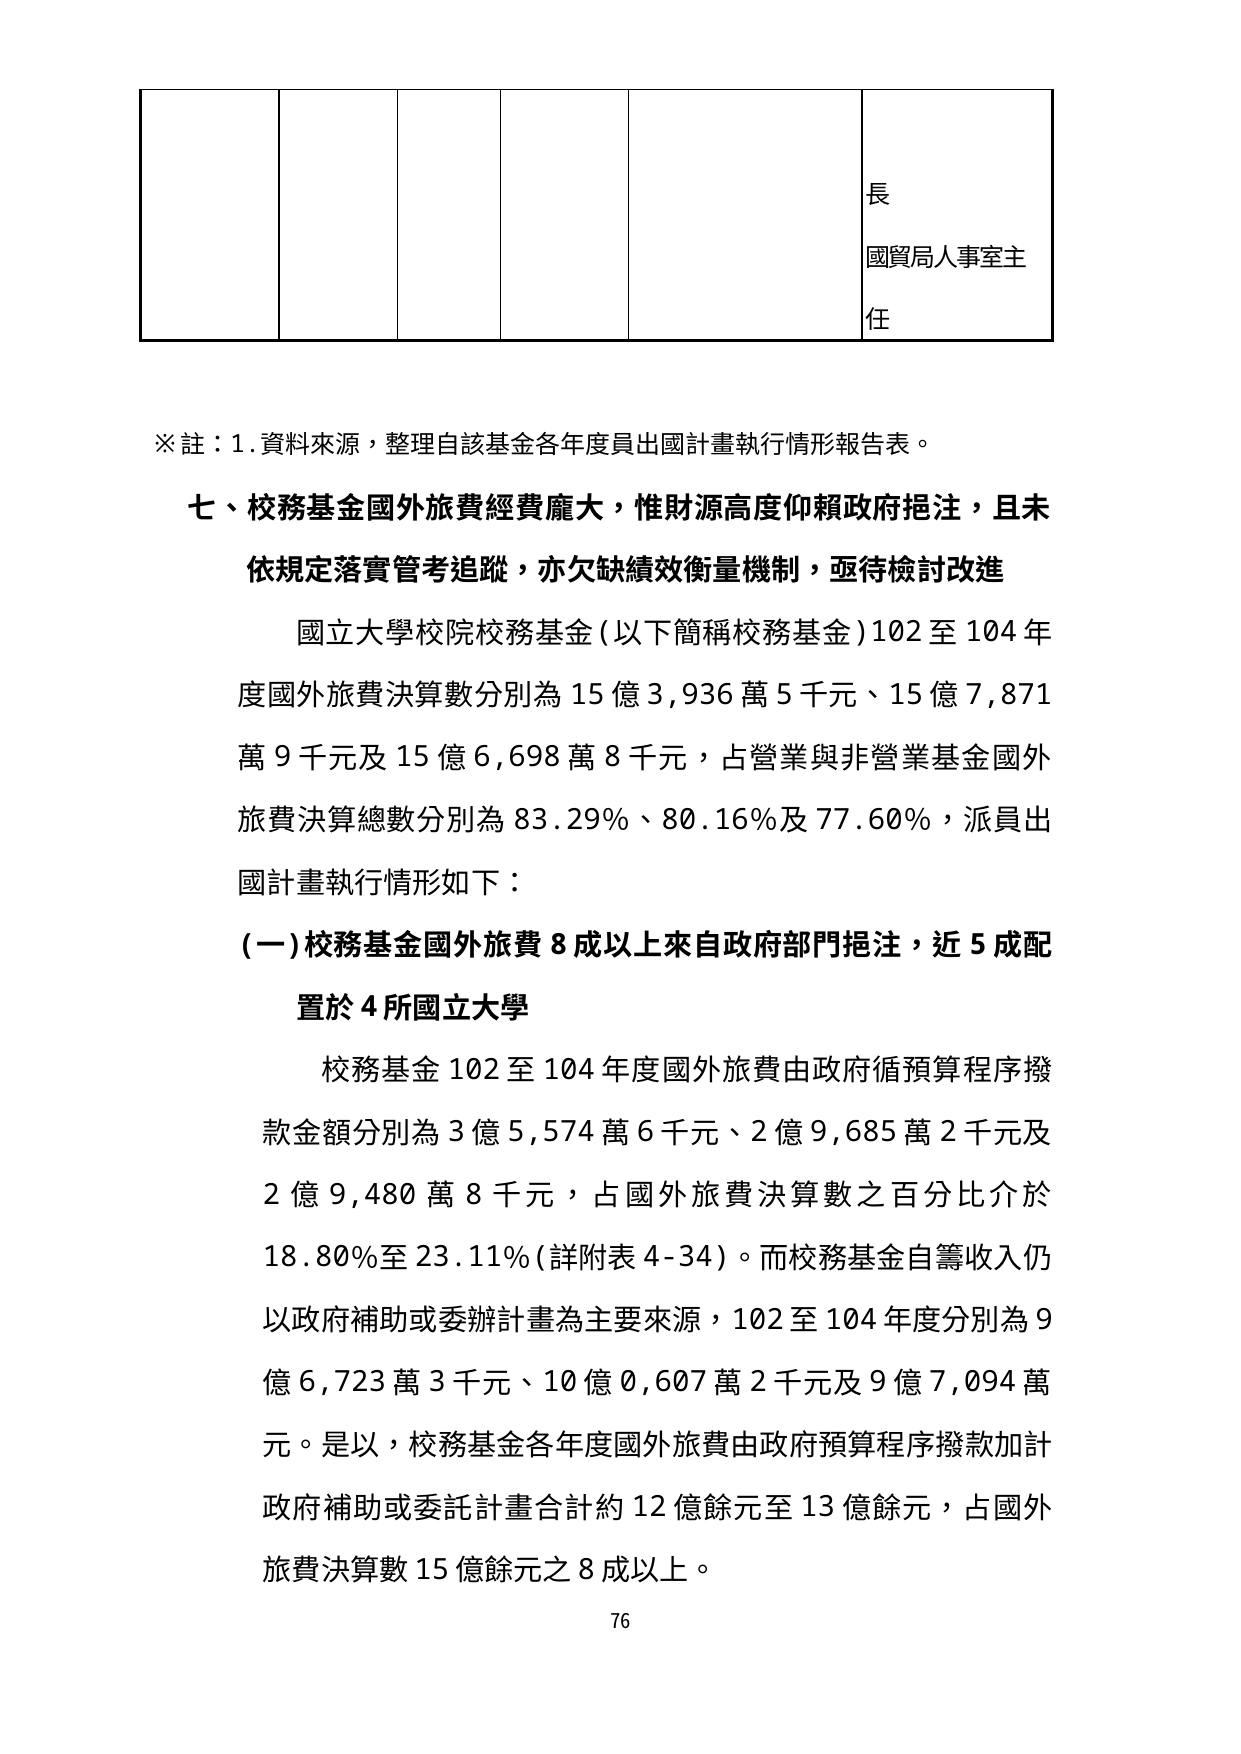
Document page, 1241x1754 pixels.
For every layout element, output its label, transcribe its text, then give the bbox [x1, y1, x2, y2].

text (一)校務基金國外旅費8成以上來自政府部門挹注，近5成配置於4所國立大學 [237, 901, 1053, 1026]
table_cell [629, 90, 861, 339]
text ※註：1.資料來源，整理自該基金各年度員出國計畫執行情形報告表。 [150, 401, 1053, 464]
table_cell [142, 90, 278, 339]
table_cell - [398, 90, 500, 339]
table_cell 長 國貿局人事室主任 [863, 90, 1051, 339]
text 校務基金102至104年度國外旅費由政府循預算程序撥款金額分別為3億5,574萬6千元、2億9,685萬2千元及2億9,480萬8千元，占國外旅費決算數之百分比介於18.80％至23.11％(詳附表4-34)。而校務基金自籌收入仍以政府補助或委辦計畫為主要來源，102至104年度分別為9億6,723萬3千元、10億0,607萬2千元及9億7,094萬元。是以，校務基金各年度國外旅費由政府預算程序撥款加計政府補助或委託計畫合計約12億餘元至13億餘元，占國外旅費決算數15億餘元之8成以上。 [262, 1026, 1053, 1589]
table_cell [501, 90, 628, 339]
table_cell [280, 90, 397, 339]
text 國立大學校院校務基金(以下簡稱校務基金)102至104年度國外旅費決算數分別為15億3,936萬5千元、15億7,871萬9千元及15億6,698萬8千元，占營業與非營業基金國外旅費決算總數分別為83.29％、80.16％及77.60％，派員出國計畫執行情形如下： [237, 589, 1053, 901]
text 七、校務基金國外旅費經費龐大，惟財源高度仰賴政府挹注，且未依規定落實管考追蹤，亦欠缺績效衡量機制，亟待檢討改進 [187, 464, 1053, 589]
